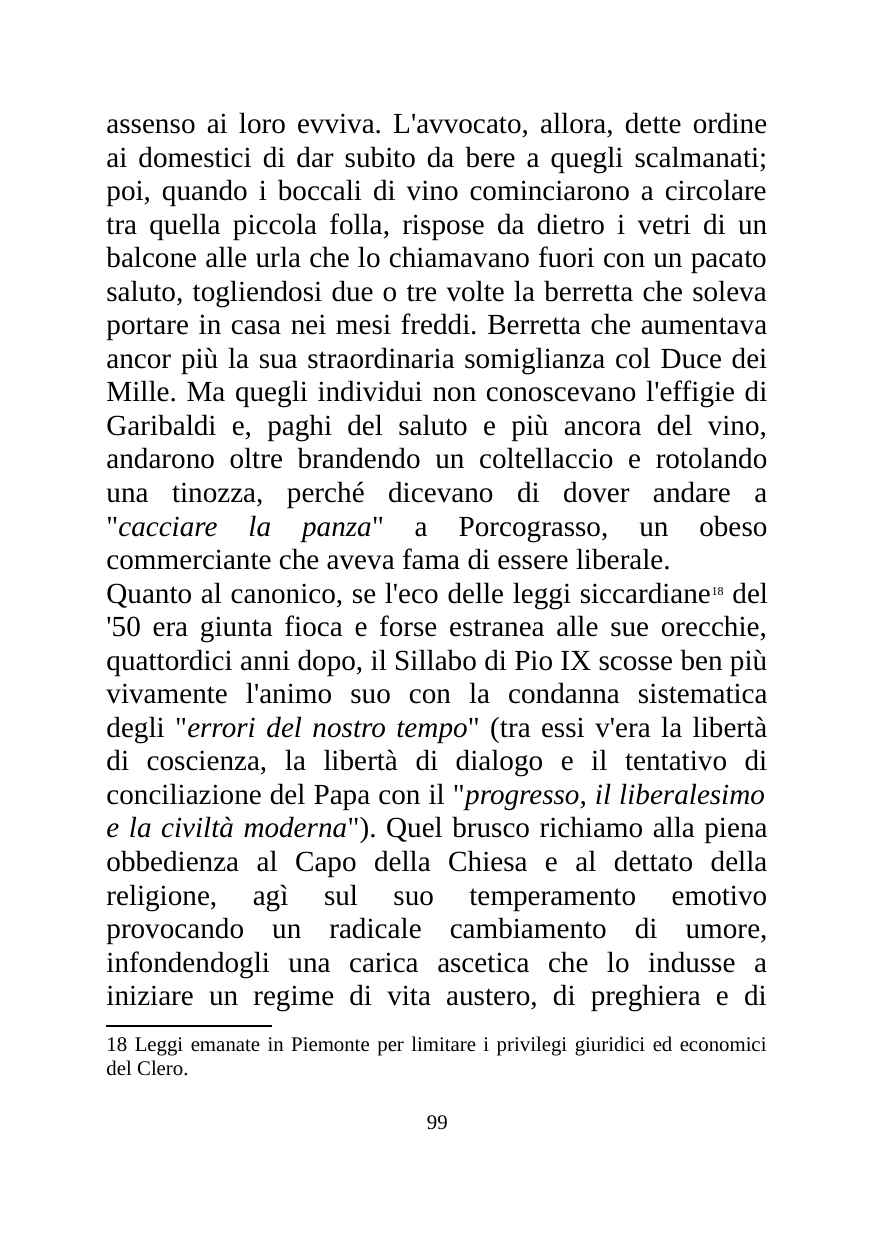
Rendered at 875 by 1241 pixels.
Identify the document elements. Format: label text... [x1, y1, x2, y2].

text Leggi emanate in Piemonte per limitare i privilegi giuridici ed economici del Clero. [106, 1032, 767, 1080]
text assenso ai loro evviva. L'avvocato, allora, dette ordine ai domestici di dar subito da bere a quegli scalmanati; poi, quando i boccali di vino cominciarono a circolare tra quella piccola folla, rispose da dietro i vetri di un balcone alle urla che lo chiamavano fuori con un pacato saluto, togliendosi due o tre volte la berretta che soleva portare in casa nei mesi freddi. Berretta che aumentava ancor più la sua straordinaria somiglianza col Duce dei Mille. Ma quegli individui non conoscevano l'effigie di Garibaldi e, paghi del saluto e più ancora del vino, andarono oltre brandendo un coltellaccio e rotolando una tinozza, perché dicevano di dover andare a "cacciare la panza" a Porcograsso, un obeso commerciante che aveva fama di essere liberale. [106, 106, 768, 576]
text Quanto al canonico, se l'eco delle leggi siccardiane del '50 era giunta fioca e forse estranea alle sue orecchie, quattordici anni dopo, il Sillabo di Pio IX scosse ben più vivamente l'animo suo con la condanna sistematica degli "errori del nostro tempo" (tra essi v'era la libertà di coscienza, la libertà di dialogo e il tentativo di conciliazione del Papa con il "progresso, il liberalesimo e la civiltà moderna"). Quel brusco richiamo alla piena obbedienza al Capo della Chiesa e al dettato della religione, agì sul suo temperamento emotivo provocando un radicale cambiamento di umore, infondendogli una carica ascetica che lo indusse a iniziare un regime di vita austero, di preghiera e di [106, 576, 768, 1012]
